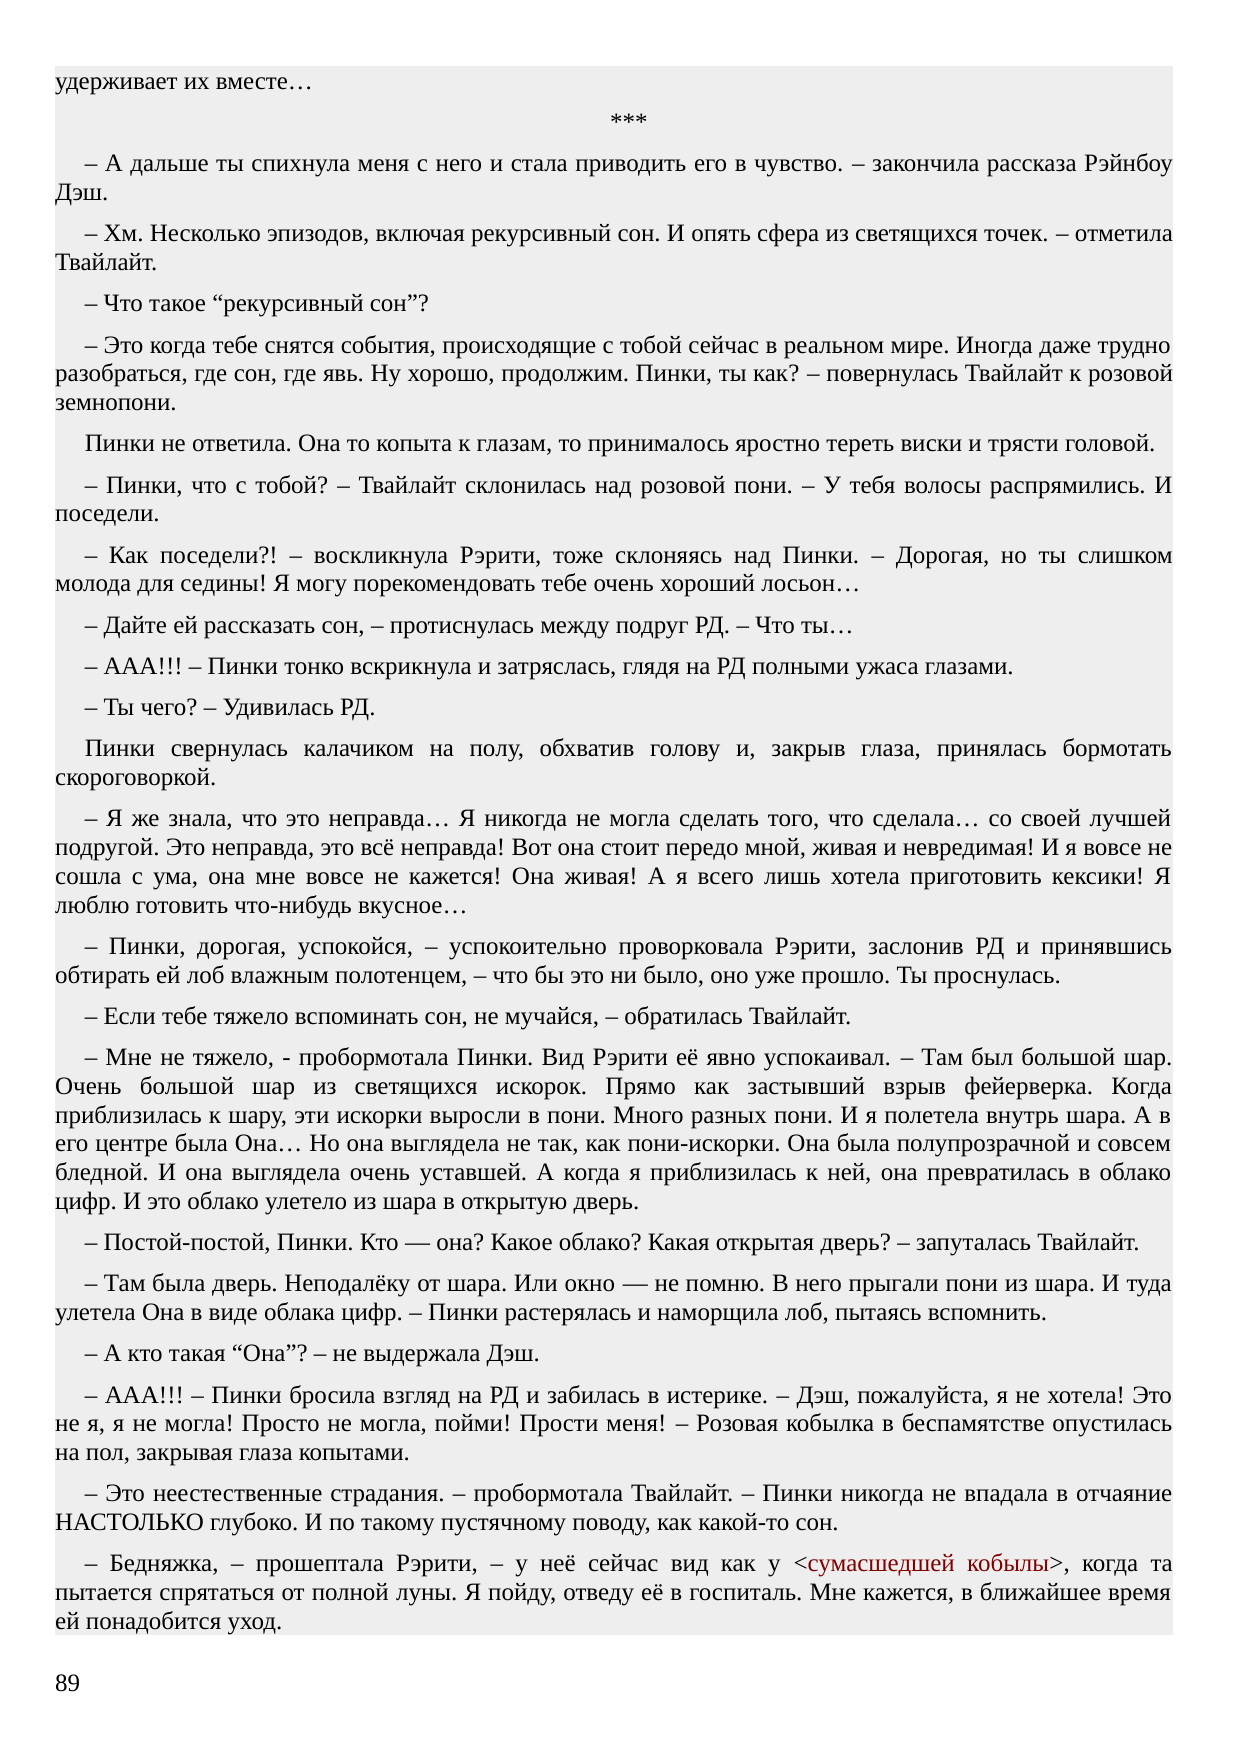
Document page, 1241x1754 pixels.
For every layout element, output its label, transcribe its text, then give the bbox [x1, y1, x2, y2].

text Пинки свернулась калачиком на полу, обхватив голову и, закрыв глаза, принялась бормотать скороговоркой. [55, 733, 1173, 791]
text – Как поседели?! – воскликнула Рэрити, тоже склоняясь над Пинки. – Дорогая, но ты слишком молода для седины! Я могу порекомендовать тебе очень хороший лосьон… [55, 540, 1173, 597]
text – Это неестественные страдания. – пробормотала Твайлайт. – Пинки никогда не впадала в отчаяние НАСТОЛЬКО глубоко. И по такому пустячному поводу, как какой-то сон. [55, 1478, 1173, 1536]
text – Что такое “рекурсивный сон”? [55, 288, 1173, 317]
text – ААА!!! – Пинки тонко вскрикнула и затряслась, глядя на РД полными ужаса глазами. [55, 651, 1173, 680]
text Пинки не ответила. Она то копыта к глазам, то принималось яростно тереть виски и трясти головой. [55, 428, 1173, 457]
text – Ты чего? – Удивилась РД. [55, 692, 1173, 721]
text – ААА!!! – Пинки бросила взгляд на РД и забилась в истерике. – Дэш, пожалуйста, я не хотела! Это не я, я не могла! Просто не могла, пойми! Прости меня! – Розовая кобылка в беспамятстве опустилась на пол, закрывая глаза копытами. [55, 1380, 1173, 1466]
text – А дальше ты спихнула меня с него и стала приводить его в чувство. – закончила рассказа Рэйнбоу Дэш. [55, 148, 1173, 206]
text – Хм. Несколько эпизодов, включая рекурсивный сон. И опять сфера из светящихся точек. – отметила Твайлайт. [55, 218, 1173, 276]
text – Если тебе тяжело вспоминать сон, не мучайся, – обратилась Твайлайт. [55, 1001, 1173, 1030]
text удерживает их вместе… [55, 66, 1173, 95]
text – Это когда тебе снятся события, происходящие с тобой сейчас в реальном мире. Иногда даже трудно разобраться, где сон, где явь. Ну хорошо, продолжим. Пинки, ты как? – повернулась Твайлайт к розовой земнопони. [55, 330, 1173, 416]
text – А кто такая “Она”? – не выдержала Дэш. [55, 1338, 1173, 1367]
text – Пинки, что с тобой? – Твайлайт склонилась над розовой пони. – У тебя волосы распрямились. И поседели. [55, 470, 1173, 527]
text – Я же знала, что это неправда… Я никогда не могла сделать того, что сделала… со своей лучшей подругой. Это неправда, это всё неправда! Вот она стоит передо мной, живая и невредимая! И я вовсе не сошла с ума, она мне вовсе не кажется! Она живая! А я всего лишь хотела приготовить кексики! Я люблю готовить что-нибудь вкусное… [55, 803, 1173, 918]
text – Дайте ей рассказать сон, – протиснулась между подруг РД. – Что ты… [55, 610, 1173, 638]
text – Там была дверь. Неподалёку от шара. Или окно — не помню. В него прыгали пони из шара. И туда улетела Она в виде облака цифр. – Пинки растерялась и наморщила лоб, пытаясь вспомнить. [55, 1268, 1173, 1326]
text – Постой-постой, Пинки. Кто — она? Какое облако? Какая открытая дверь? – запуталась Твайлайт. [55, 1227, 1173, 1256]
text – Мне не тяжело, - пробормотала Пинки. Вид Рэрити её явно успокаивал. – Там был большой шар. Очень большой шар из светящихся искорок. Прямо как застывший взрыв фейерверка. Когда приблизилась к шару, эти искорки выросли в пони. Много разных пони. И я полетела внутрь шара. А в его центре была Она… Но она выглядела не так, как пони-искорки. Она была полупрозрачной и совсем бледной. И она выглядела очень уставшей. А когда я приблизилась к ней, она превратилась в облако цифр. И это облако улетело из шара в открытую дверь. [55, 1042, 1173, 1215]
text *** [55, 107, 1173, 136]
text – Пинки, дорогая, успокойся, – успокоительно проворковала Рэрити, заслонив РД и принявшись обтирать ей лоб влажным полотенцем, – что бы это ни было, оно уже прошло. Ты проснулась. [55, 931, 1173, 988]
text – Бедняжка, – прошептала Рэрити, – у неё сейчас вид как у <сумасшедшей кобылы>, когда та пытается спрятаться от полной луны. Я пойду, отведу её в госпиталь. Мне кажется, в ближайшее время ей понадобится уход. [55, 1548, 1173, 1635]
